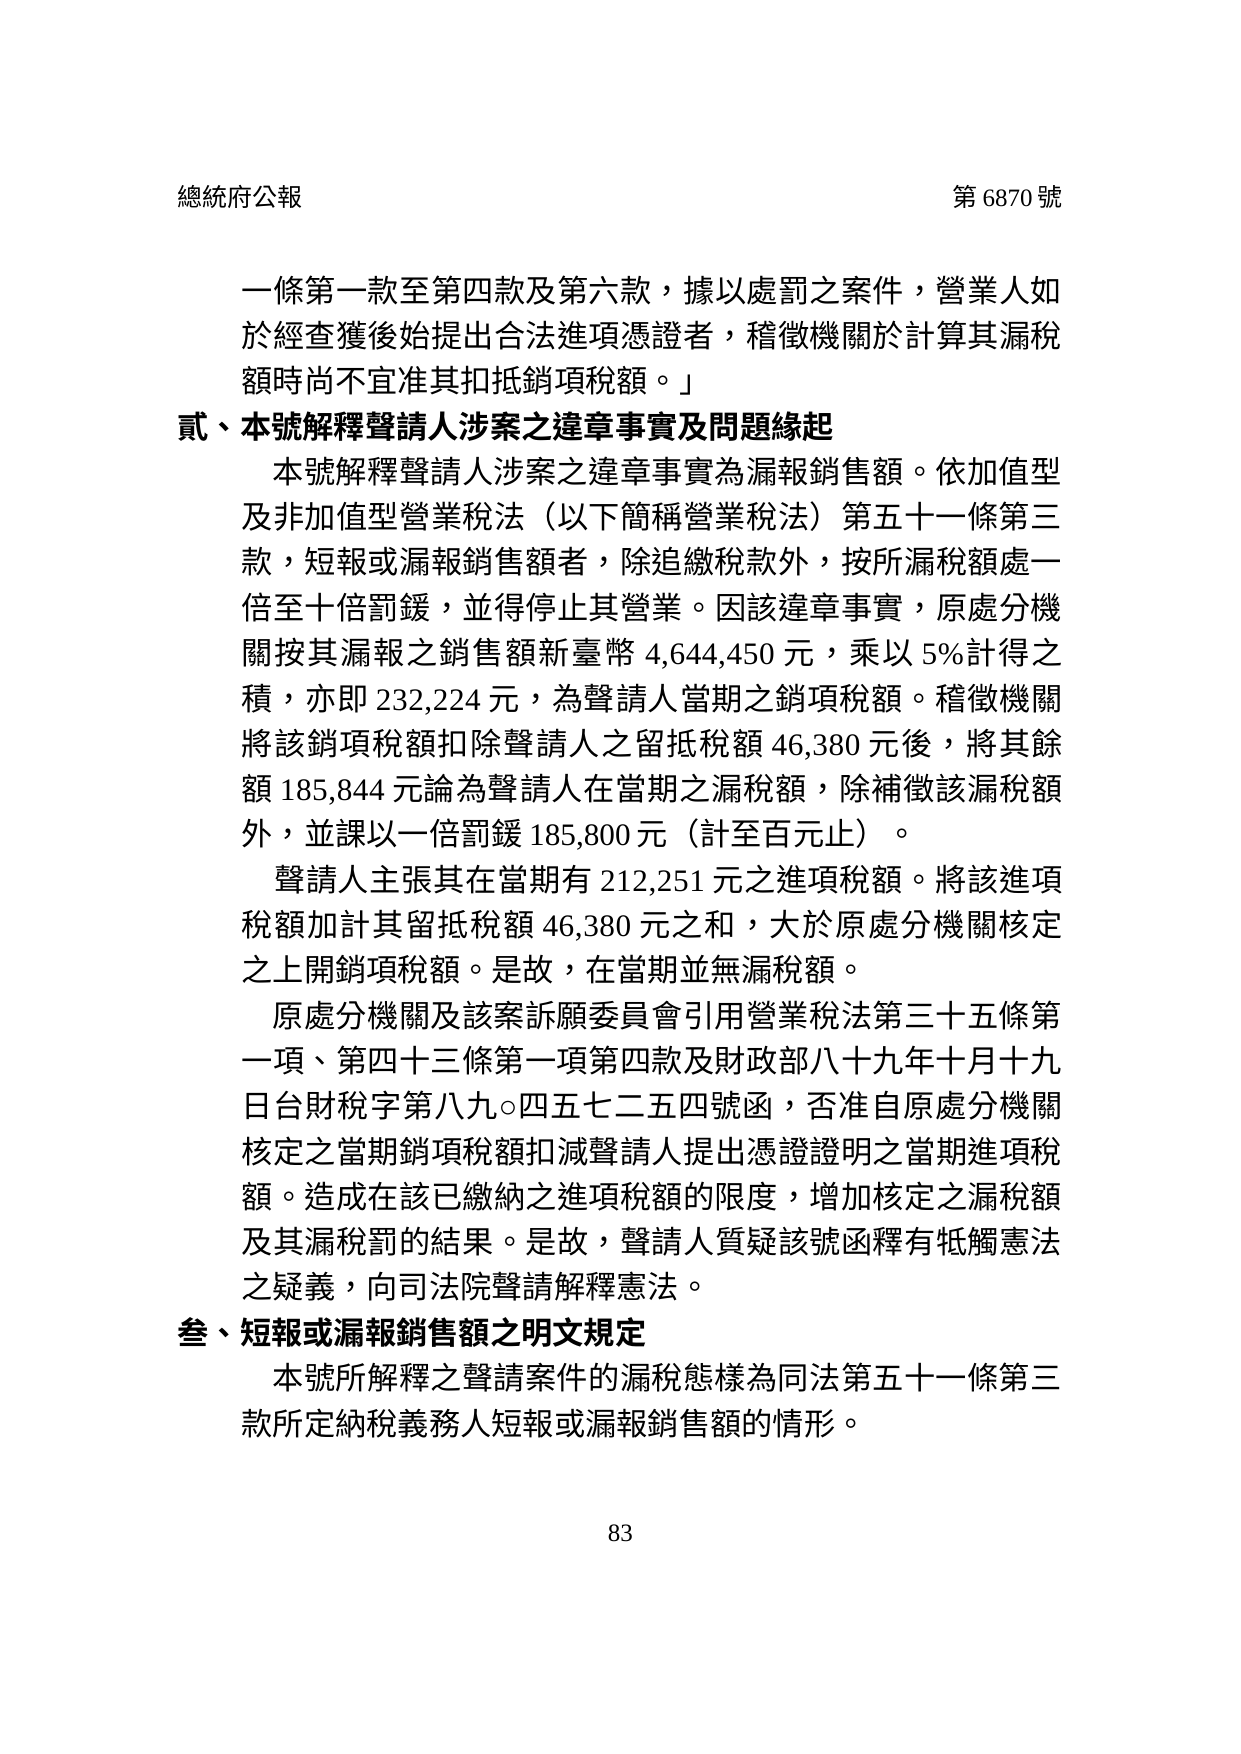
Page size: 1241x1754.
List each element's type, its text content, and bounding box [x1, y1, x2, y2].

text 貳、本號解釋聲請人涉案之違章事實及問題緣起 [177, 402, 1063, 447]
text 叁、短報或漏報銷售額之明文規定 [177, 1308, 1063, 1353]
text 聲請人主張其在當期有212,251元之進項稅額。將該進項稅額加計其留抵稅額46,380元之和，大於原處分機關核定之上開銷項稅額。是故，在當期並無漏稅額。 [241, 855, 1063, 991]
text 原處分機關及該案訴願委員會引用營業稅法第三十五條第一項、第四十三條第一項第四款及財政部八十九年十月十九日台財稅字第八九○四五七二五四號函，否准自原處分機關核定之當期銷項稅額扣減聲請人提出憑證證明之當期進項稅額。造成在該已繳納之進項稅額的限度，增加核定之漏稅額及其漏稅罰的結果。是故，聲請人質疑該號函釋有牴觸憲法之疑義，向司法院聲請解釋憲法。 [241, 991, 1063, 1308]
text 本號所解釋之聲請案件的漏稅態樣為同法第五十一條第三款所定納稅義務人短報或漏報銷售額的情形。 [241, 1353, 1063, 1444]
text 本號解釋聲請人涉案之違章事實為漏報銷售額。依加值型及非加值型營業稅法（以下簡稱營業稅法）第五十一條第三款，短報或漏報銷售額者，除追繳稅款外，按所漏稅額處一倍至十倍罰鍰，並得停止其營業。因該違章事實，原處分機關按其漏報之銷售額新臺幣4,644,450元，乘以5%計得之積，亦即232,224元，為聲請人當期之銷項稅額。稽徵機關將該銷項稅額扣除聲請人之留抵稅額46,380元後，將其餘額185,844元論為聲請人在當期之漏稅額，除補徵該漏稅額外，並課以一倍罰鍰185,800元（計至百元止）。 [241, 447, 1063, 855]
text 一條第一款至第四款及第六款，據以處罰之案件，營業人如於經查獲後始提出合法進項憑證者，稽徵機關於計算其漏稅額時尚不宜准其扣抵銷項稅額。」 [241, 266, 1063, 402]
